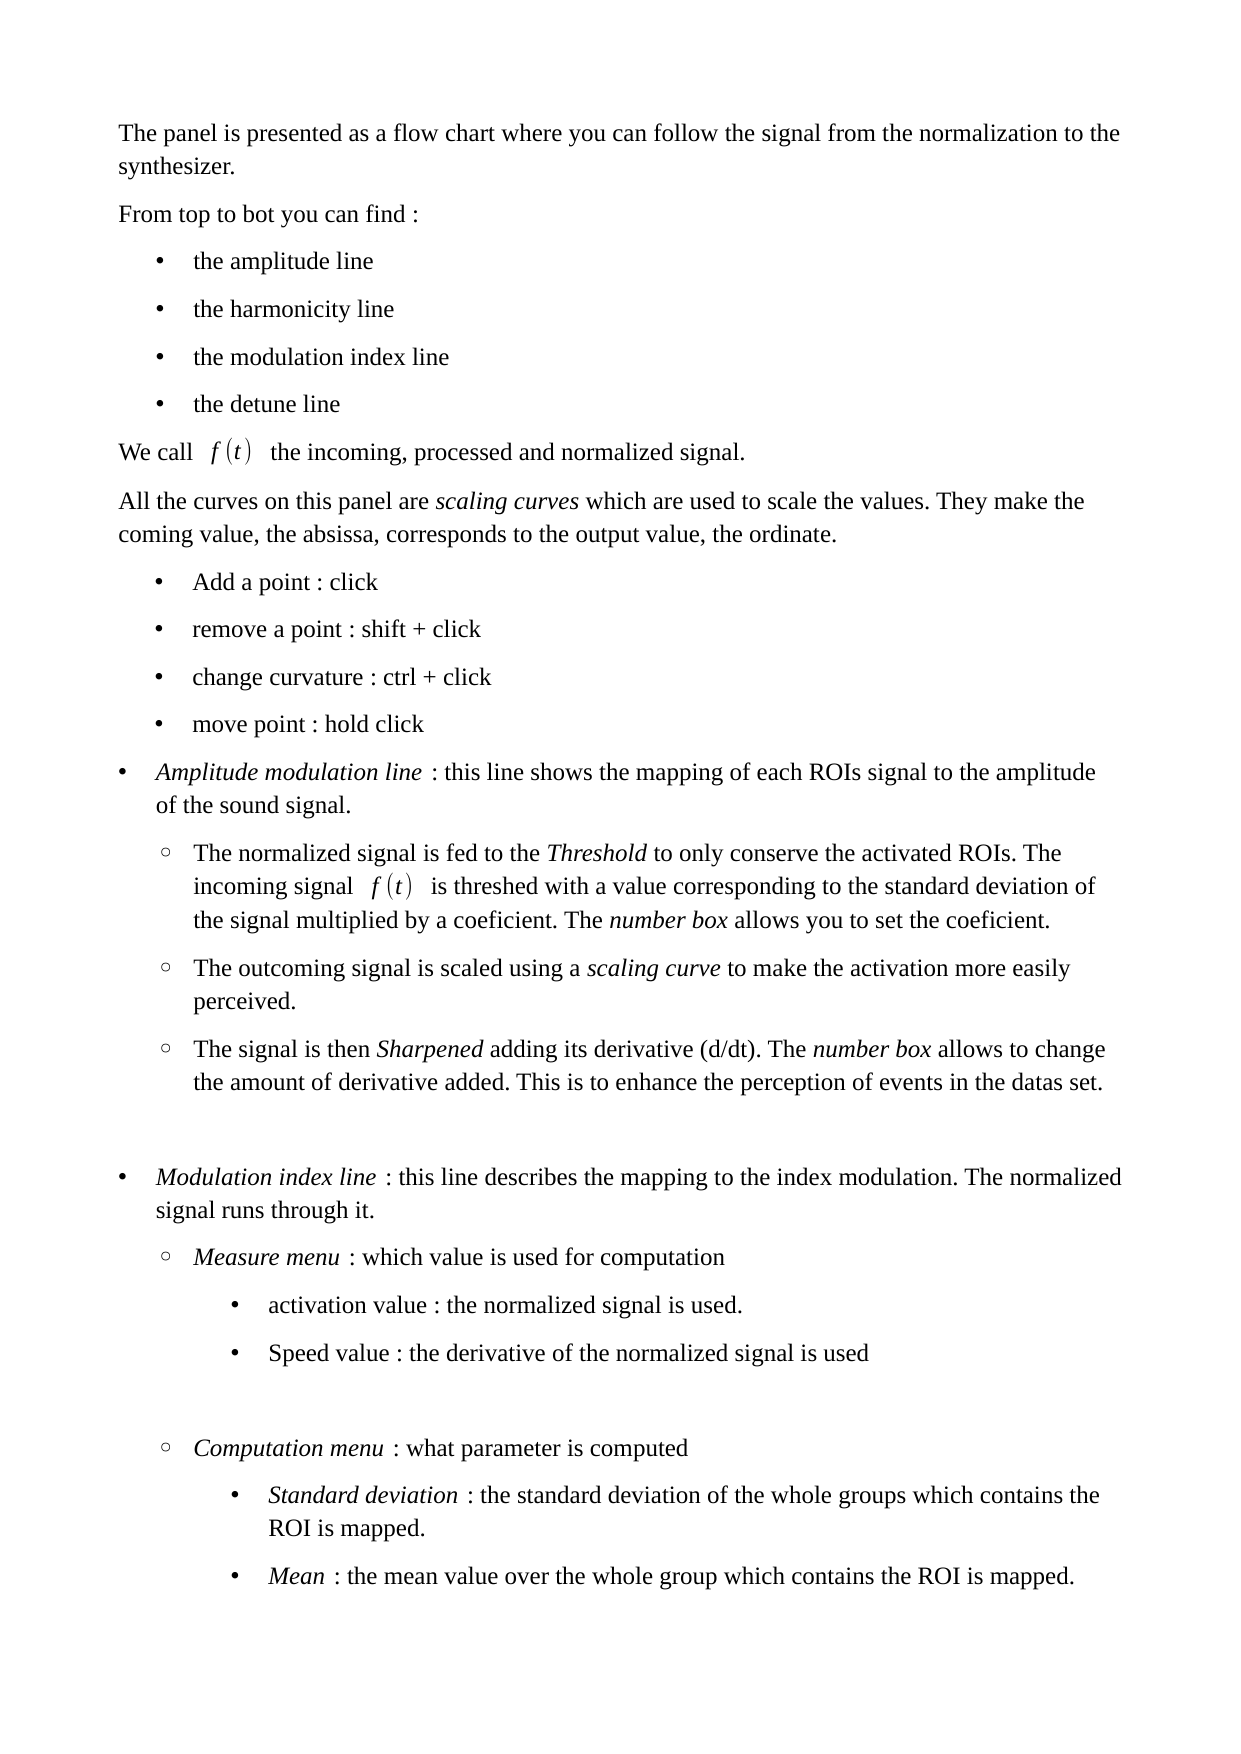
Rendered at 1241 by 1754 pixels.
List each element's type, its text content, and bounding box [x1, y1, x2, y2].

list Add a point : click [154, 567, 1122, 595]
list Standard deviation : the standard deviation of the whole groups which contains the ROI is mapped. [231, 1481, 1122, 1542]
list the detune line [156, 389, 1122, 418]
list The normalized signal is fed to the Threshold to only conserve the activated ROIs. The incoming signalis threshed with a value corresponding to the standard deviation of the signal multiplied by a coeficient. The number box allows you to set the coeficient. [156, 838, 1122, 934]
text We callthe incoming, processed and normalized signal. [118, 437, 1122, 467]
list the amplitude line [156, 246, 1122, 275]
text All the curves on this panel are scaling curves which are used to scale the values. They make the coming value, the absissa, corresponds to the output value, the ordinate. [118, 486, 1122, 548]
text From top to bot you can find : [118, 199, 1122, 227]
list Mean : the mean value over the whole group which contains the ROI is mapped. [231, 1561, 1122, 1590]
list Amplitude modulation line : this line shows the mapping of each ROIs signal to the amplitude of the sound signal. [118, 757, 1122, 819]
list change curvature : ctrl + click [154, 662, 1122, 691]
list the modulation index line [156, 342, 1122, 370]
list the harmonicity line [156, 294, 1122, 323]
list Speed value : the derivative of the normalized signal is used [231, 1338, 1122, 1366]
list move point : hold click [154, 709, 1122, 738]
text The panel is presented as a flow chart where you can follow the signal from the normalization to the synthesizer. [118, 118, 1122, 180]
list The signal is then Sharpened adding its derivative (d/dt). The number box allows to change the amount of derivative added. This is to enhance the perception of events in the datas set. [156, 1034, 1122, 1095]
list Measure menu : which value is used for computation [156, 1242, 1122, 1271]
list Modulation index line : this line describes the mapping to the index modulation. The normalized signal runs through it. [118, 1162, 1122, 1224]
list remove a point : shift + click [154, 614, 1122, 643]
list Computation menu : what parameter is computed [156, 1433, 1122, 1462]
list The outcoming signal is scaled using a scaling curve to make the activation more easily perceived. [156, 953, 1122, 1015]
list activation value : the normalized signal is used. [231, 1290, 1122, 1319]
